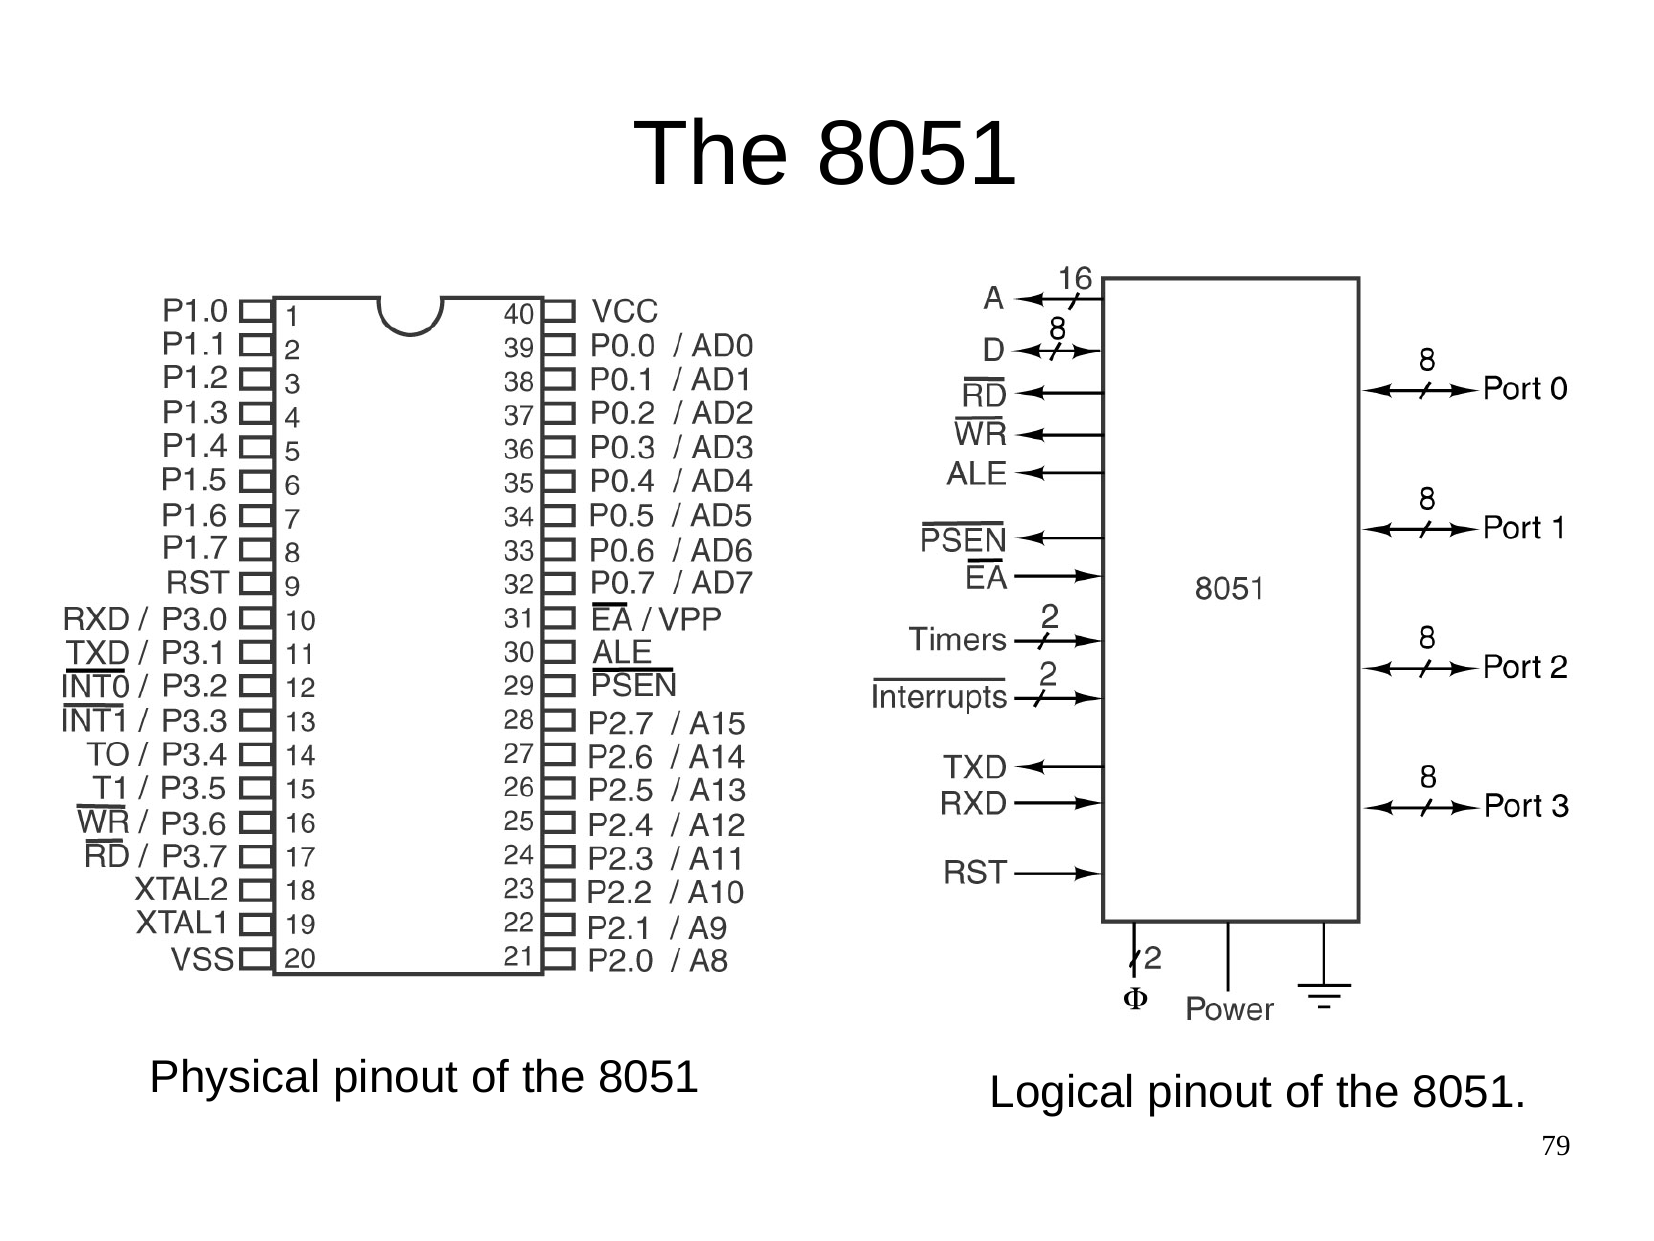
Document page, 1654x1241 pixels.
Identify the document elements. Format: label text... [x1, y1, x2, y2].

picture [60, 224, 753, 978]
picture [870, 254, 1605, 1027]
title The 8051 [82, 49, 1571, 257]
text_box Physical pinout of the 8051 [135, 1043, 716, 1111]
text_box Logical pinout of the 8051. [975, 1058, 1543, 1126]
